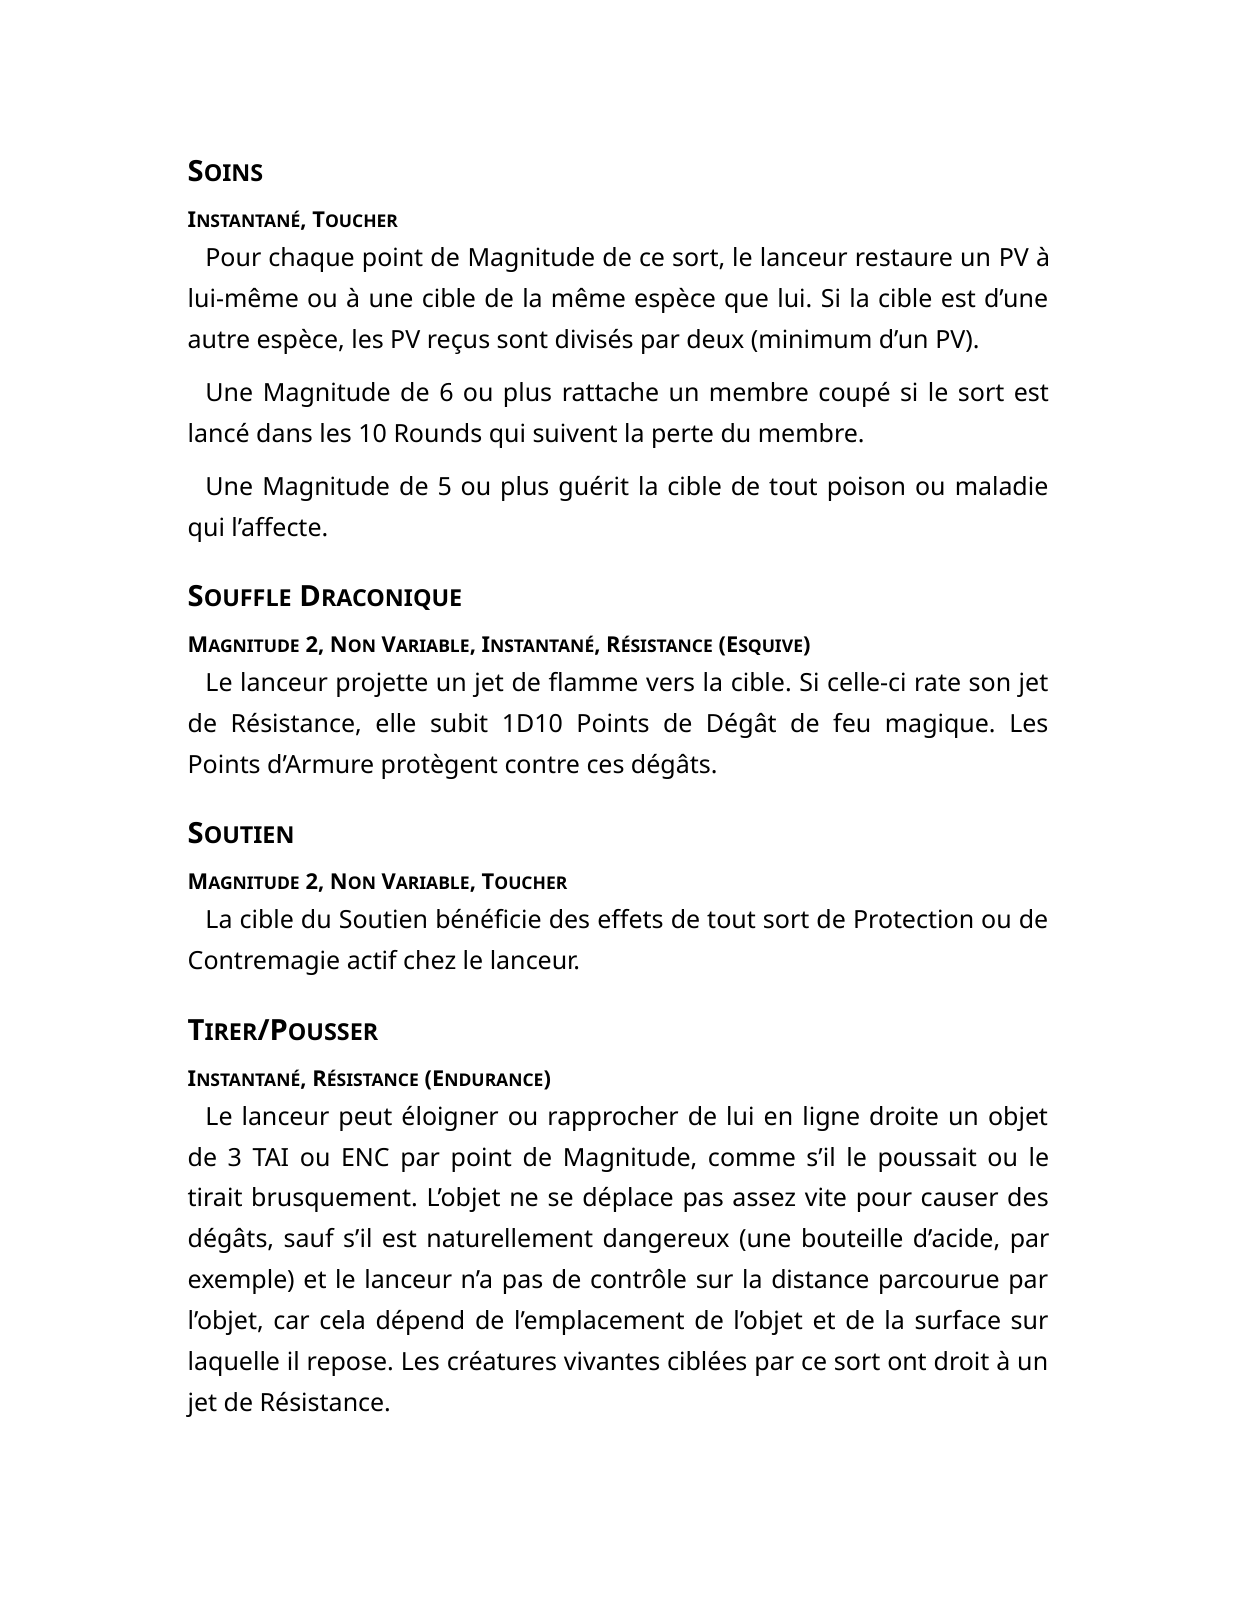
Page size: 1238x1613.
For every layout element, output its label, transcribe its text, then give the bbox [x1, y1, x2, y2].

text Instantané, Toucher [187, 204, 1050, 234]
text Une Magnitude de 6 ou plus rattache un membre coupé si le sort est lancé dans les 10 Rounds qui suivent la perte du membre. [187, 374, 1050, 449]
text Soutien [187, 812, 1050, 852]
text Soins [187, 150, 1050, 190]
text La cible du Soutien bénéficie des effets de tout sort de Protection ou de Contremagie actif chez le lanceur. [187, 902, 1050, 977]
text Souffle Draconique [187, 575, 1050, 615]
text Instantané, Résistance (Endurance) [187, 1063, 1050, 1092]
text Une Magnitude de 5 ou plus guérit la cible de tout poison ou maladie qui l’affecte. [187, 469, 1050, 544]
text Pour chaque point de Magnitude de ce sort, le lanceur restaure un PV à lui-même ou à une cible de la même espèce que lui. Si la cible est d’une autre espèce, les PV reçus sont divisés par deux (minimum d’un PV). [187, 239, 1050, 355]
text Tirer/Pousser [187, 1009, 1050, 1048]
text Le lanceur peut éloigner ou rapprocher de lui en ligne droite un objet de 3 TAI ou ENC par point de Magnitude, comme s’il le poussait ou le tirait brusquement. L’objet ne se déplace pas assez vite pour causer des dégâts, sauf s’il est naturellement dangereux (une bouteille d’acide, par exemple) et le lanceur n’a pas de contrôle sur la distance parcourue par l’objet, car cela dépend de l’emplacement de l’objet et de la surface sur laquelle il repose. Les créatures vivantes ciblées par ce sort ont droit à un jet de Résistance. [187, 1098, 1050, 1418]
text Magnitude 2, Non Variable, Instantané, Résistance (Esquive) [187, 629, 1050, 659]
text Le lanceur projette un jet de flamme vers la cible. Si celle-ci rate son jet de Résistance, elle subit 1D10 Points de Dégât de feu magique. Les Points d’Armure protègent contre ces dégâts. [187, 665, 1050, 781]
text Magnitude 2, Non Variable, Toucher [187, 866, 1050, 896]
